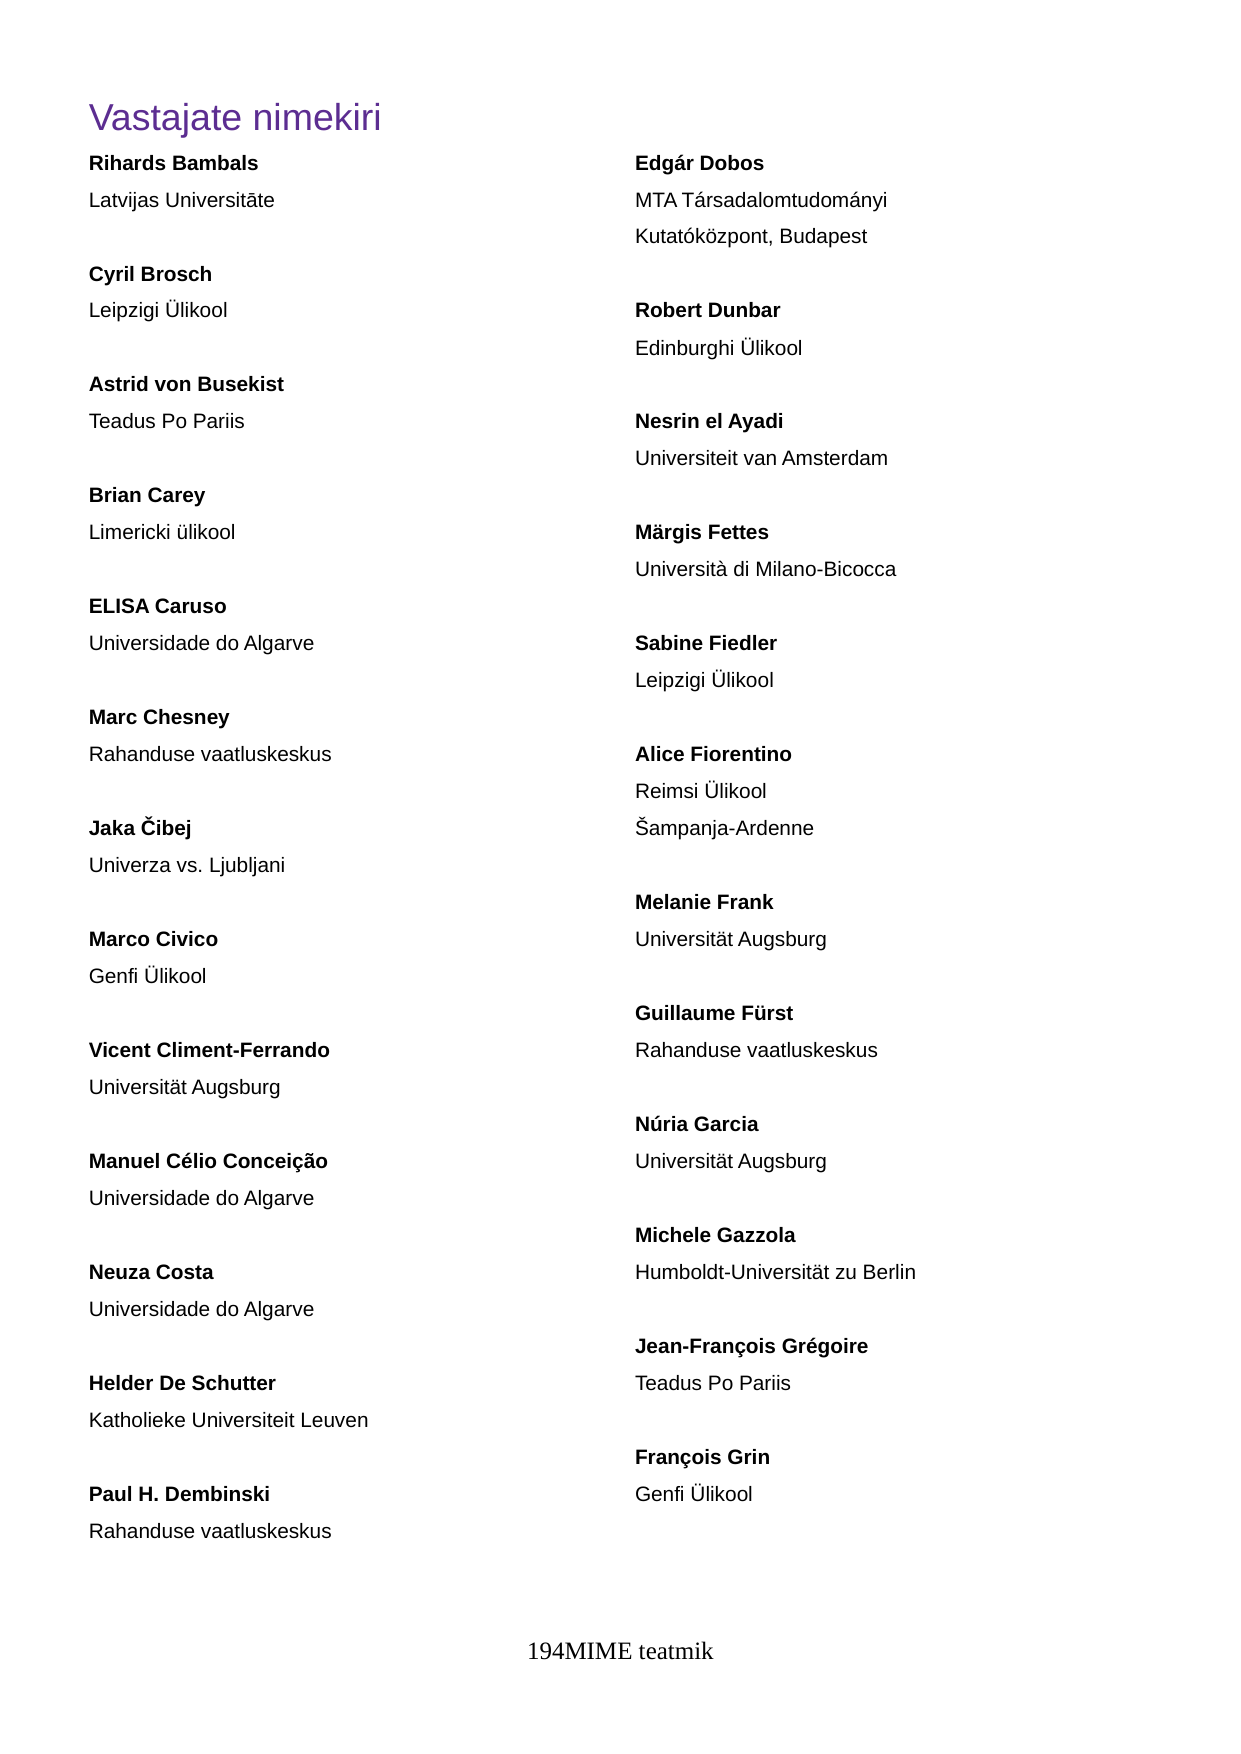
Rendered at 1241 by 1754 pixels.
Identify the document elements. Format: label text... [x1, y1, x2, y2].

text Michele Gazzola [635, 1223, 1152, 1247]
text ELISA Caruso [88, 594, 605, 618]
text Núria Garcia [635, 1112, 1152, 1136]
text Robert Dunbar [635, 298, 1152, 322]
text Jean-François Grégoire [635, 1334, 1152, 1358]
text Università di Milano-Bicocca [635, 557, 1152, 581]
text Sabine Fiedler [635, 631, 1152, 655]
text Universität Augsburg [635, 1149, 1152, 1173]
text Melanie Frank [635, 890, 1152, 914]
text Cyril Brosch [88, 261, 605, 285]
text Reimsi Ülikool [635, 779, 1152, 803]
text MTA Társadalomtudományi [635, 187, 1152, 211]
text Märgis Fettes [635, 520, 1152, 544]
text Teadus Po Pariis [635, 1371, 1152, 1395]
text Vicent Climent-Ferrando [88, 1038, 605, 1062]
text Alice Fiorentino [635, 742, 1152, 766]
text Nesrin el Ayadi [635, 409, 1152, 433]
text Universidade do Algarve [88, 1297, 605, 1321]
text Teadus Po Pariis [88, 409, 605, 433]
text Astrid von Busekist [88, 372, 605, 396]
text Edinburghi Ülikool [635, 335, 1152, 359]
text Rahanduse vaatluskeskus [88, 1519, 605, 1543]
text Jaka Čibej [88, 816, 605, 840]
text Universiteit van Amsterdam [635, 446, 1152, 470]
text Marco Civico [88, 927, 605, 951]
text Brian Carey [88, 483, 605, 507]
text Leipzigi Ülikool [635, 668, 1152, 692]
text Limericki ülikool [88, 520, 605, 544]
text Rihards Bambals [88, 150, 605, 174]
text Helder De Schutter [88, 1371, 605, 1395]
text Humboldt-Universität zu Berlin [635, 1260, 1152, 1284]
text Genfi Ülikool [635, 1482, 1152, 1506]
text Leipzigi Ülikool [88, 298, 605, 322]
text Katholieke Universiteit Leuven [88, 1408, 605, 1432]
text Edgár Dobos [635, 150, 1152, 174]
text Neuza Costa [88, 1260, 605, 1284]
text Kutatóközpont, Budapest [635, 224, 1152, 248]
text Šampanja-Ardenne [635, 816, 1152, 840]
text Paul H. Dembinski [88, 1482, 605, 1506]
text Latvijas Universitāte [88, 187, 605, 211]
text Genfi Ülikool [88, 964, 605, 988]
subtitle Vastajate nimekiri [88, 95, 1152, 138]
text Universidade do Algarve [88, 631, 605, 655]
text Universität Augsburg [88, 1075, 605, 1099]
text Univerza vs. Ljubljani [88, 853, 605, 877]
text Marc Chesney [88, 705, 605, 729]
text Rahanduse vaatluskeskus [88, 742, 605, 766]
text Universität Augsburg [635, 927, 1152, 951]
text Manuel Célio Conceição [88, 1149, 605, 1173]
text Rahanduse vaatluskeskus [635, 1038, 1152, 1062]
text Universidade do Algarve [88, 1186, 605, 1210]
text François Grin [635, 1445, 1152, 1469]
text Guillaume Fürst [635, 1001, 1152, 1025]
